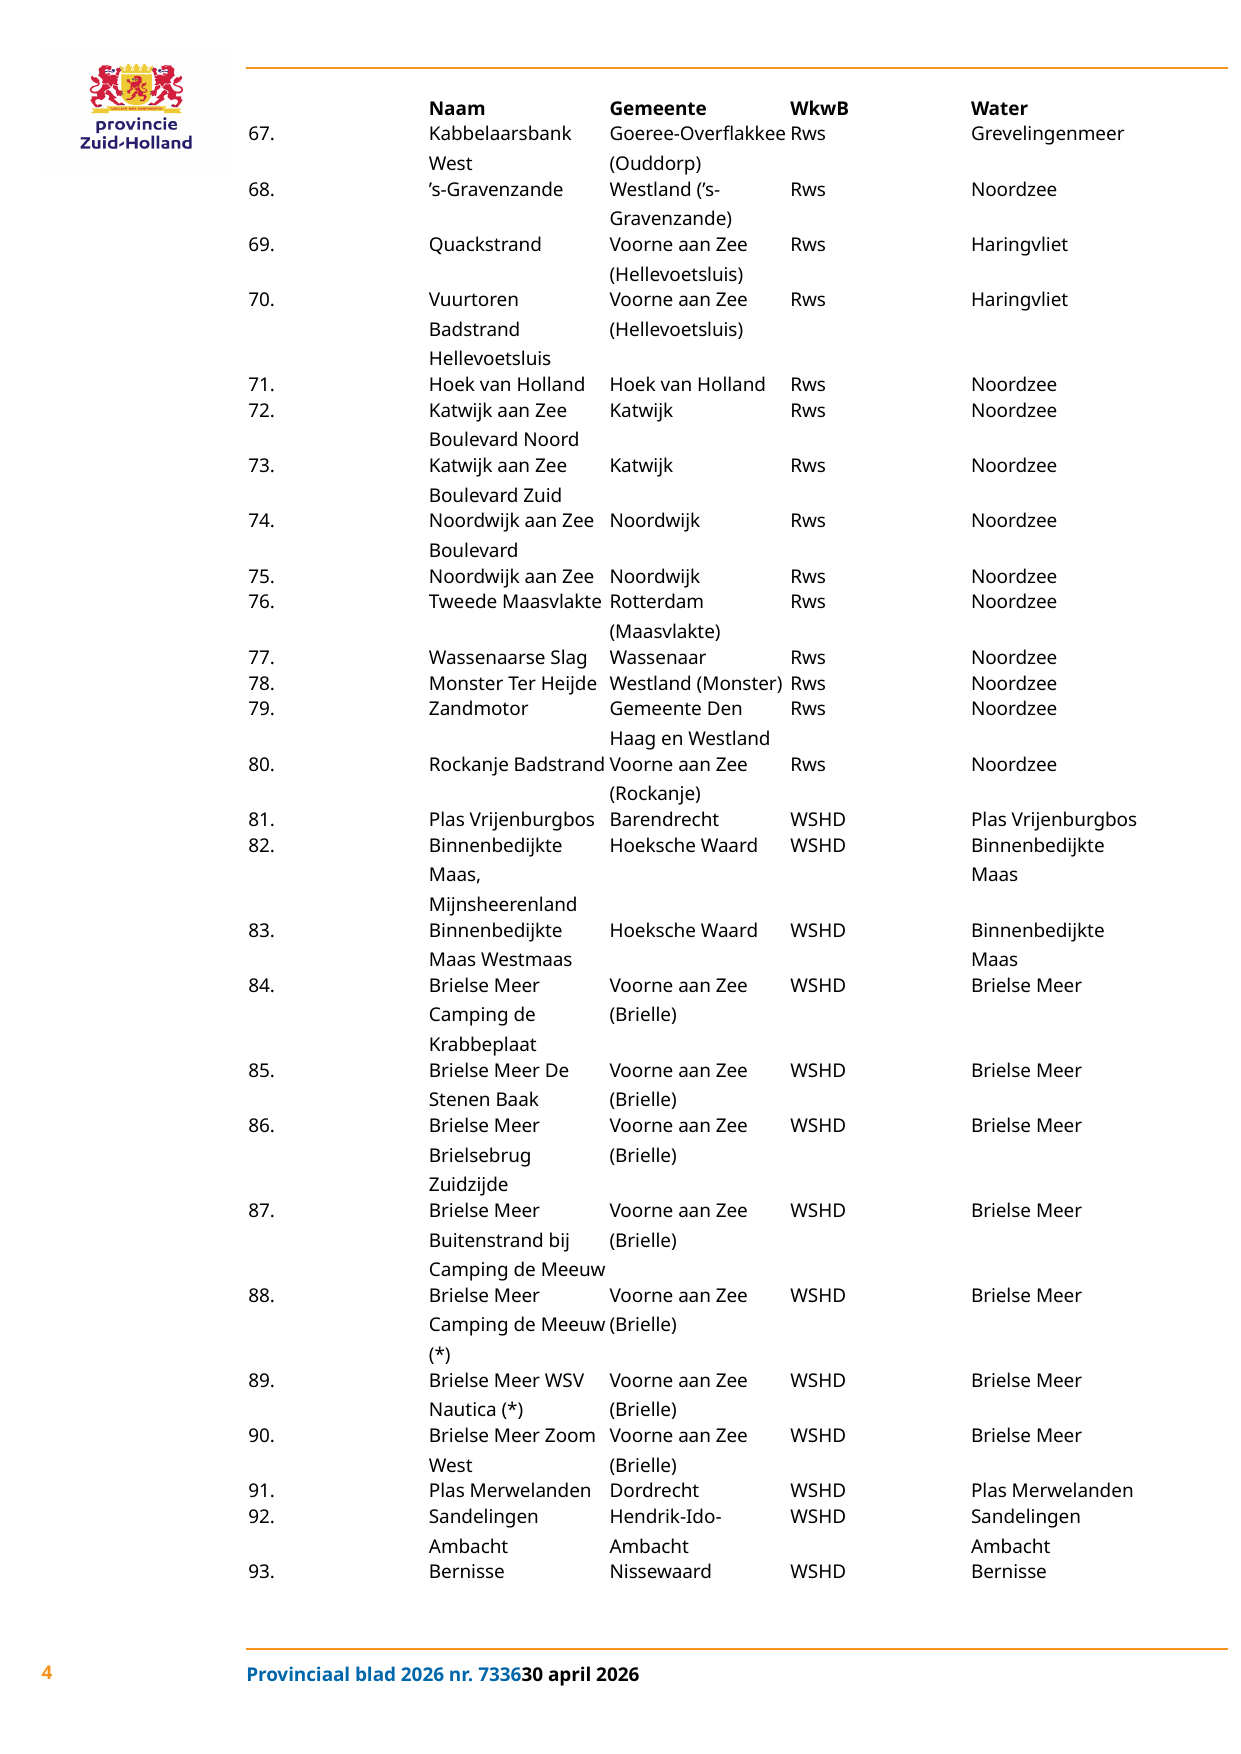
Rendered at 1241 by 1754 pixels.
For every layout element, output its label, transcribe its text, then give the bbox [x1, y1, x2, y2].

table_cell Binnenbedijkte Maas, Mijnsheerenland [429, 832, 609, 917]
table_cell Dordrecht [609, 1478, 790, 1503]
table_cell Haringvliet [971, 286, 1152, 371]
table_cell Barendrecht [609, 806, 790, 832]
table_cell Voorne aan Zee (Brielle) [609, 1197, 790, 1282]
table_cell Noordwijk [609, 563, 790, 589]
table_cell Rws [790, 286, 971, 371]
table_cell Voorne aan Zee (Rockanje) [609, 751, 790, 806]
table_cell Brielse Meer [971, 1197, 1152, 1282]
table_cell WSHD [790, 1503, 971, 1559]
table_cell Rws [790, 121, 971, 176]
table_cell Voorne aan Zee (Brielle) [609, 1422, 790, 1478]
table_cell Binnenbedijkte Maas [971, 832, 1152, 917]
table_cell WSHD [790, 972, 971, 1057]
table_cell Brielse Meer [971, 972, 1152, 1057]
table_cell Gemeente Den Haag en Westland [609, 696, 790, 751]
table_cell Rws [790, 231, 971, 286]
table_header Naam [429, 95, 609, 121]
table_cell [248, 563, 429, 589]
table_cell Noordzee [971, 508, 1152, 563]
table_cell [248, 1559, 429, 1584]
table_cell [248, 972, 429, 1057]
table_cell [248, 286, 429, 371]
table_cell [248, 589, 429, 644]
table_cell Bernisse [429, 1559, 609, 1584]
table_cell Wassenaarse Slag [429, 644, 609, 670]
table_cell Nissewaard [609, 1559, 790, 1584]
table_cell [248, 1057, 429, 1112]
table_cell [248, 176, 429, 231]
table_cell Noordzee [971, 397, 1152, 452]
table_cell Binnenbedijkte Maas [971, 917, 1152, 972]
table_cell [248, 1422, 429, 1478]
table_cell Rws [790, 696, 971, 751]
table_cell [248, 508, 429, 563]
table_cell Noordzee [971, 696, 1152, 751]
table_cell [248, 917, 429, 972]
table_cell Monster Ter Heijde [429, 670, 609, 696]
table_cell [248, 1478, 429, 1503]
table_cell Rws [790, 397, 971, 452]
table_cell Sandelingen Ambacht [971, 1503, 1152, 1559]
table_cell Voorne aan Zee (Brielle) [609, 1282, 790, 1367]
table_cell Rws [790, 176, 971, 231]
table_cell Katwijk aan Zee Boulevard Noord [429, 397, 609, 452]
table_cell Rws [790, 644, 971, 670]
table_cell Katwijk [609, 453, 790, 508]
table_cell Noordzee [971, 670, 1152, 696]
table_cell [248, 806, 429, 832]
table_cell Noordzee [971, 563, 1152, 589]
table_cell WSHD [790, 1367, 971, 1422]
table_cell [248, 1282, 429, 1367]
table_cell Plas Merwelanden [429, 1478, 609, 1503]
table_cell Grevelingenmeer [971, 121, 1152, 176]
table_cell WSHD [790, 1478, 971, 1503]
table_cell [248, 371, 429, 397]
table_cell Noordwijk aan Zee [429, 563, 609, 589]
table_cell Brielse Meer [971, 1057, 1152, 1112]
table_cell Vuurtoren Badstrand Hellevoetsluis [429, 286, 609, 371]
table_cell Brielse Meer Buitenstrand bij Camping de Meeuw [429, 1197, 609, 1282]
table_cell [248, 397, 429, 452]
table_cell Haringvliet [971, 231, 1152, 286]
table_cell Voorne aan Zee (Brielle) [609, 1367, 790, 1422]
table_cell [248, 832, 429, 917]
table_cell WSHD [790, 1282, 971, 1367]
table_cell [248, 644, 429, 670]
table_cell Noordzee [971, 751, 1152, 806]
table_cell [248, 1197, 429, 1282]
table_header WkwB [790, 95, 971, 121]
table_cell Voorne aan Zee (Brielle) [609, 1057, 790, 1112]
table_cell Noordzee [971, 589, 1152, 644]
table_cell Quackstrand [429, 231, 609, 286]
table_cell Hoeksche Waard [609, 917, 790, 972]
table_cell Brielse Meer De Stenen Baak [429, 1057, 609, 1112]
table_cell WSHD [790, 1422, 971, 1478]
table_cell ’s-Gravenzande [429, 176, 609, 231]
table_cell WSHD [790, 1197, 971, 1282]
table_cell Voorne aan Zee (Brielle) [609, 972, 790, 1057]
table_cell [248, 1503, 429, 1559]
table_cell Brielse Meer Camping de Meeuw (*) [429, 1282, 609, 1367]
table_cell WSHD [790, 1559, 971, 1584]
table_cell Binnenbedijkte Maas Westmaas [429, 917, 609, 972]
table_cell Sandelingen Ambacht [429, 1503, 609, 1559]
table_cell Rws [790, 563, 971, 589]
table_header Gemeente [609, 95, 790, 121]
table_cell Wassenaar [609, 644, 790, 670]
table_cell Zandmotor [429, 696, 609, 751]
table_cell Brielse Meer [971, 1422, 1152, 1478]
table_cell Rws [790, 453, 971, 508]
table_cell Brielse Meer [971, 1282, 1152, 1367]
table_cell [248, 670, 429, 696]
table_cell Brielse Meer WSV Nautica (*) [429, 1367, 609, 1422]
table_cell [248, 1112, 429, 1197]
table_cell Brielse Meer [971, 1367, 1152, 1422]
table_cell Bernisse [971, 1559, 1152, 1584]
table_cell Noordwijk aan Zee Boulevard [429, 508, 609, 563]
table_cell Noordwijk [609, 508, 790, 563]
table_cell Rotterdam (Maasvlakte) [609, 589, 790, 644]
table_cell Plas Vrijenburgbos [971, 806, 1152, 832]
table_cell Hoek van Holland [429, 371, 609, 397]
table_cell Hoek van Holland [609, 371, 790, 397]
table_header Water [971, 95, 1152, 121]
table_cell WSHD [790, 806, 971, 832]
table_cell Plas Vrijenburgbos [429, 806, 609, 832]
table_cell [248, 696, 429, 751]
picture [41, 47, 231, 172]
table_cell Brielse Meer Camping de Krabbeplaat [429, 972, 609, 1057]
table_cell Westland (’s-Gravenzande) [609, 176, 790, 231]
table_header [248, 95, 429, 121]
table_cell Brielse Meer Zoom West [429, 1422, 609, 1478]
table_cell WSHD [790, 832, 971, 917]
table_cell Katwijk aan Zee Boulevard Zuid [429, 453, 609, 508]
table_cell Brielse Meer Brielsebrug Zuidzijde [429, 1112, 609, 1197]
table_cell WSHD [790, 1057, 971, 1112]
table_cell Rws [790, 751, 971, 806]
table_cell [248, 231, 429, 286]
table_cell [248, 121, 429, 176]
table_cell Voorne aan Zee (Brielle) [609, 1112, 790, 1197]
table_cell Noordzee [971, 644, 1152, 670]
table_cell [248, 1367, 429, 1422]
table_cell [248, 453, 429, 508]
table_cell Kabbelaarsbank West [429, 121, 609, 176]
table_cell Noordzee [971, 176, 1152, 231]
table_cell Brielse Meer [971, 1112, 1152, 1197]
table_cell Noordzee [971, 371, 1152, 397]
table_cell Voorne aan Zee (Hellevoetsluis) [609, 231, 790, 286]
table_cell WSHD [790, 1112, 971, 1197]
table_cell WSHD [790, 917, 971, 972]
table_cell Hendrik-Ido-Ambacht [609, 1503, 790, 1559]
table_cell Noordzee [971, 453, 1152, 508]
table_cell Rockanje Badstrand [429, 751, 609, 806]
table_cell Tweede Maasvlakte [429, 589, 609, 644]
table_cell Rws [790, 508, 971, 563]
table_cell Hoeksche Waard [609, 832, 790, 917]
table_cell Rws [790, 589, 971, 644]
table_cell Rws [790, 670, 971, 696]
table_cell Plas Merwelanden [971, 1478, 1152, 1503]
table_cell Voorne aan Zee (Hellevoetsluis) [609, 286, 790, 371]
table_cell [248, 751, 429, 806]
table_cell Katwijk [609, 397, 790, 452]
table_cell Westland (Monster) [609, 670, 790, 696]
table_cell Rws [790, 371, 971, 397]
table_cell Goeree-Overflakkee (Ouddorp) [609, 121, 790, 176]
